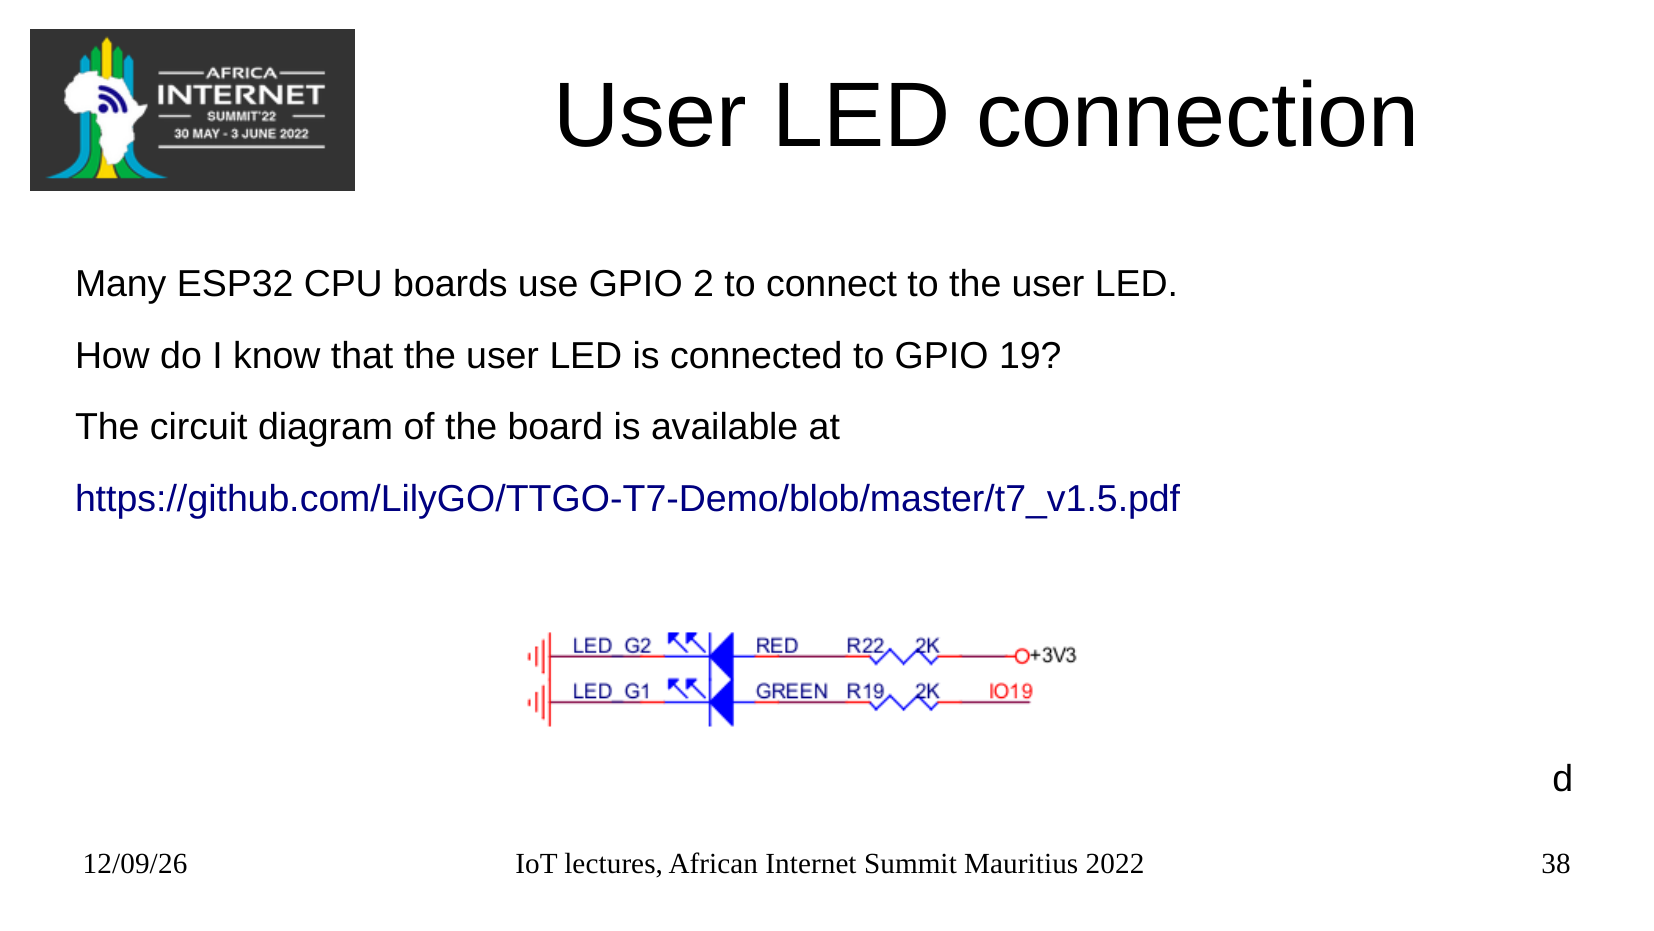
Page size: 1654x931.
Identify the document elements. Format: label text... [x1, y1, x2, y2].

picture [30, 29, 355, 191]
text_box d [1537, 750, 1588, 807]
picture [487, 595, 1136, 788]
list Many ESP32 CPU boards use GPIO 2 to connect to the user LED. How do I know that the user LED is connected to GPIO 19? The circuit diagram of the board is available at https://github.com/LilyGO/TTGO-T7-Demo/blob/master/t7_v1.5.pdf [75, 262, 1501, 765]
title User LED connection [403, 37, 1571, 193]
